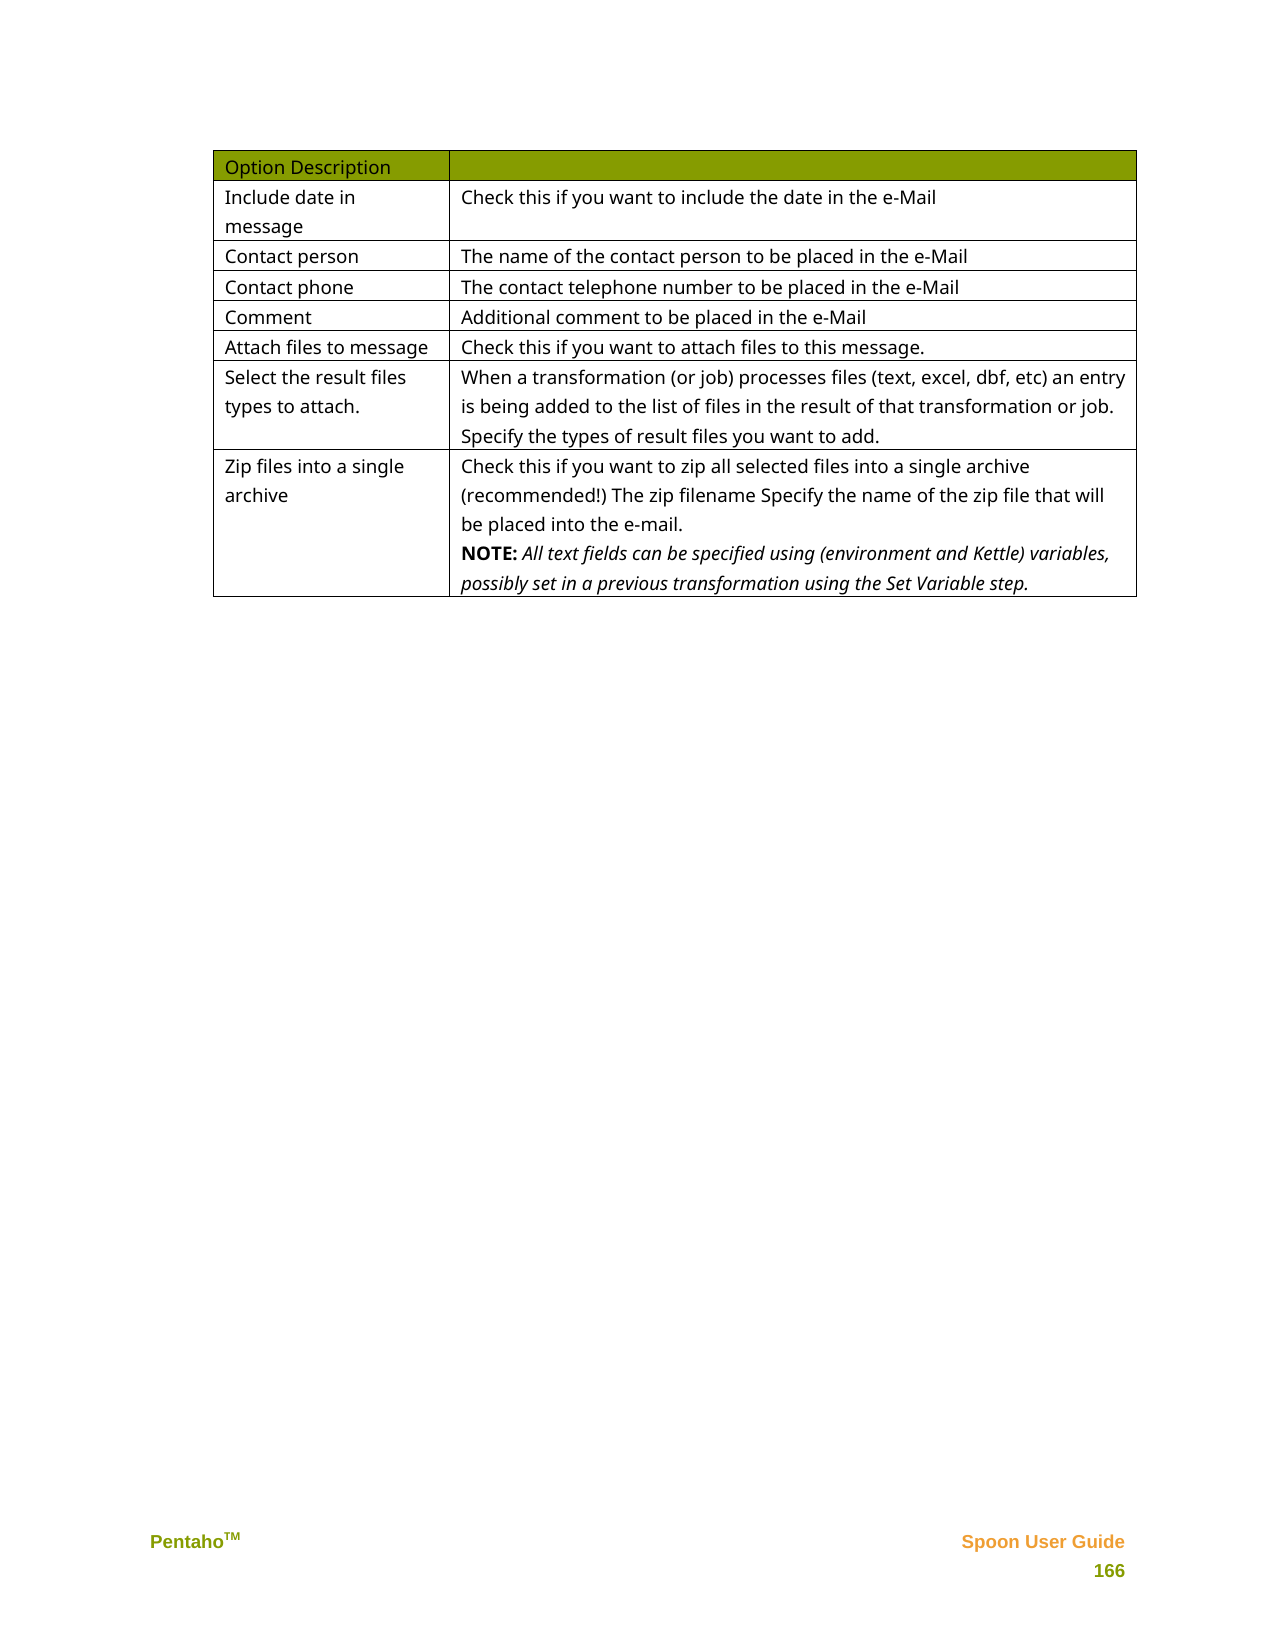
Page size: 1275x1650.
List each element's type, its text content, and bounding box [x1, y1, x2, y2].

table_cell Include date in message [214, 181, 449, 239]
table_cell Zip files into a single archive [214, 450, 449, 596]
table_cell The name of the contact person to be placed in the e-Mail [450, 241, 1136, 270]
table_cell Check this if you want to zip all selected files into a single archive (recommended!) The zip filename Specify the name of the zip file that will be placed into the e-mail. NOTE: All text fields can be specified using (environment and Kettle) variables, possibly set in a previous transformation using the Set Variable step. [450, 450, 1136, 596]
table_cell Select the result files types to attach. [214, 361, 449, 449]
table_cell Check this if you want to include the date in the e-Mail [450, 181, 1136, 239]
table_cell Check this if you want to attach files to this message. [450, 331, 1136, 360]
table_cell Additional comment to be placed in the e-Mail [450, 301, 1136, 330]
table_cell When a transformation (or job) processes files (text, excel, dbf, etc) an entry is being added to the list of files in the result of that transformation or job. Specify the types of result files you want to add. [450, 361, 1136, 449]
table_cell Contact phone [214, 271, 449, 300]
table_cell Comment [214, 301, 449, 330]
table_cell Contact person [214, 241, 449, 270]
table_cell Attach files to message [214, 331, 449, 360]
table_header [450, 151, 1136, 180]
table_header Option Description [214, 151, 449, 180]
table_cell The contact telephone number to be placed in the e-Mail [450, 271, 1136, 300]
